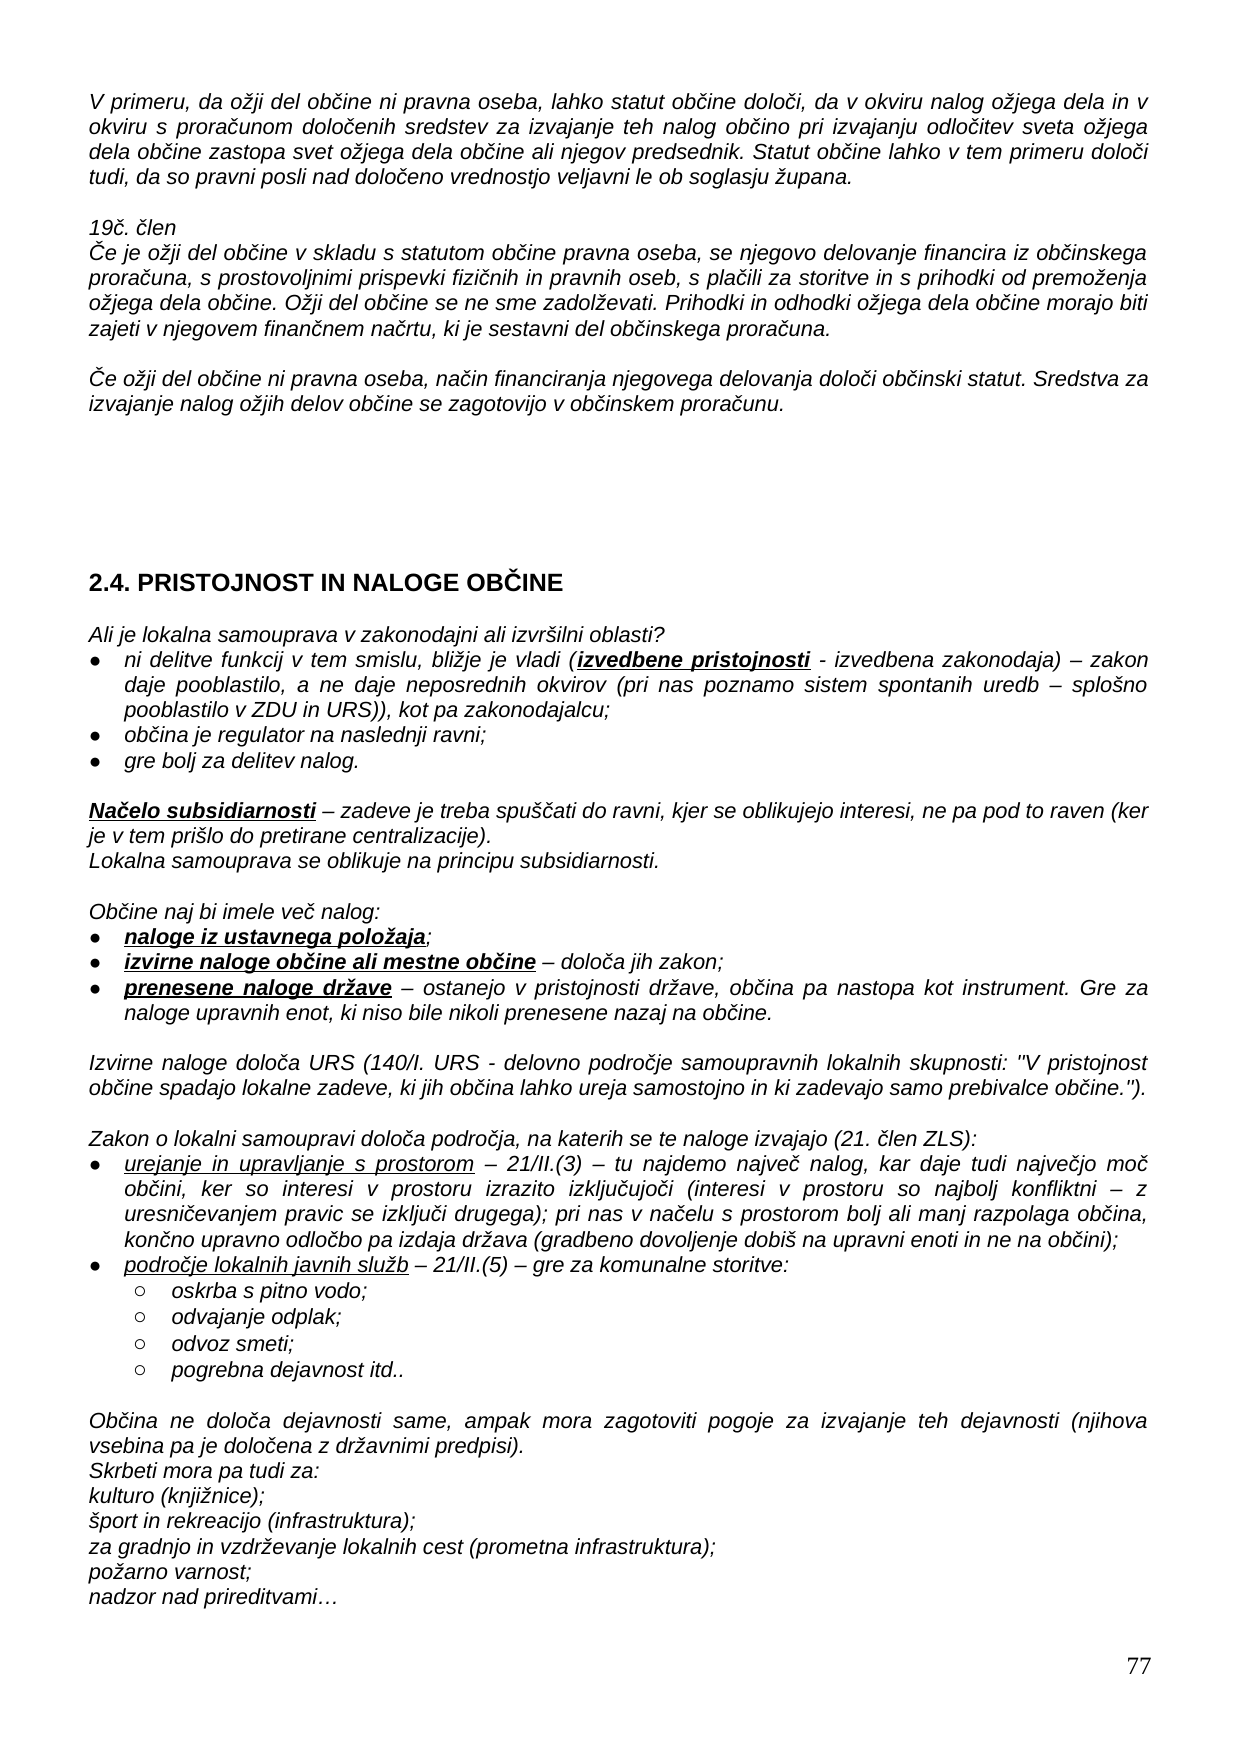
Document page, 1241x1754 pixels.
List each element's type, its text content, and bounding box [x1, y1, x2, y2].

text za gradnjo in vzdrževanje lokalnih cest (prometna infrastruktura); [89, 1534, 1152, 1559]
text kulturo (knjižnice); [89, 1483, 1152, 1508]
text Občina ne določa dejavnosti same, ampak mora zagotoviti pogoje za izvajanje teh dejavnosti (njihova vsebina pa je določena z državnimi predpisi). [89, 1408, 1152, 1458]
list oskrba s pitno vodo; [133, 1277, 1152, 1303]
text 2.4. PRISTOJNOST IN NALOGE OBČINE [89, 568, 1152, 596]
list naloge iz ustavnega položaja; [89, 924, 1152, 949]
text Izvirne naloge določa URS (140/I. URS - delovno področje samoupravnih lokalnih skupnosti: ''V pristojnost občine spadajo lokalne zadeve, ki jih občina lahko ureja samostojno in ki zadevajo samo prebivalce občine.''). [89, 1050, 1152, 1101]
list odvajanje odplak; [133, 1303, 1152, 1330]
list urejanje in upravljanje s prostorom – 21/II.(3) – tu najdemo največ nalog, kar daje tudi največjo moč občini, ker so interesi v prostoru izrazito izključujoči (interesi v prostoru so najbolj konfliktni – z uresničevanjem pravic se izključi drugega); pri nas v načelu s prostorom bolj ali manj razpolaga občina, končno upravno odločbo pa izdaja država (gradbeno dovoljenje dobiš na upravni enoti in ne na občini); [89, 1151, 1152, 1252]
text Občine naj bi imele več nalog: [89, 899, 1152, 924]
text šport in rekreacijo (infrastruktura); [89, 1508, 1152, 1534]
list prenesene naloge države – ostanejo v pristojnosti države, občina pa nastopa kot instrument. Gre za naloge upravnih enot, ki niso bile nikoli prenesene nazaj na občine. [89, 974, 1152, 1025]
list izvirne naloge občine ali mestne občine – določa jih zakon; [89, 949, 1152, 974]
text Če je ožji del občine v skladu s statutom občine pravna oseba, se njegovo delovanje financira iz občinskega proračuna, s prostovoljnimi prispevki fizičnih in pravnih oseb, s plačili za storitve in s prihodki od premoženja ožjega dela občine. Ožji del občine se ne sme zadolževati. Prihodki in odhodki ožjega dela občine morajo biti zajeti v njegovem finančnem načrtu, ki je sestavni del občinskega proračuna. [89, 240, 1152, 341]
list ni delitve funkcij v tem smislu, bližje je vladi (izvedbene pristojnosti - izvedbena zakonodaja) – zakon daje pooblastilo, a ne daje neposrednih okvirov (pri nas poznamo sistem spontanih uredb – splošno pooblastilo v ZDU in URS)), kot pa zakonodajalcu; [89, 647, 1152, 722]
list občina je regulator na naslednji ravni; [89, 722, 1152, 748]
text Skrbeti mora pa tudi za: [89, 1458, 1152, 1483]
text Zakon o lokalni samoupravi določa področja, na katerih se te naloge izvajajo (21. člen ZLS): [89, 1126, 1152, 1151]
list gre bolj za delitev nalog. [89, 748, 1152, 773]
list pogrebna dejavnost itd.. [133, 1356, 1152, 1382]
text Ali je lokalna samouprava v zakonodajni ali izvršilni oblasti? [89, 622, 1152, 647]
text 19č. člen [89, 215, 1152, 240]
text Če ožji del občine ni pravna oseba, način financiranja njegovega delovanja določi občinski statut. Sredstva za izvajanje nalog ožjih delov občine se zagotovijo v občinskem proračunu. [89, 366, 1152, 416]
text požarno varnost; [89, 1559, 1152, 1584]
list odvoz smeti; [133, 1330, 1152, 1356]
text Načelo subsidiarnosti – zadeve je treba spuščati do ravni, kjer se oblikujejo interesi, ne pa pod to raven (ker je v tem prišlo do pretirane centralizacije). [89, 798, 1152, 848]
text nadzor nad prireditvami… [89, 1584, 1152, 1609]
text V primeru, da ožji del občine ni pravna oseba, lahko statut občine določi, da v okviru nalog ožjega dela in v okviru s proračunom določenih sredstev za izvajanje teh nalog občino pri izvajanju odločitev sveta ožjega dela občine zastopa svet ožjega dela občine ali njegov predsednik. Statut občine lahko v tem primeru določi tudi, da so pravni posli nad določeno vrednostjo veljavni le ob soglasju župana. [89, 89, 1152, 189]
list področje lokalnih javnih služb – 21/II.(5) – gre za komunalne storitve: [89, 1252, 1152, 1277]
text Lokalna samouprava se oblikuje na principu subsidiarnosti. [89, 848, 1152, 874]
